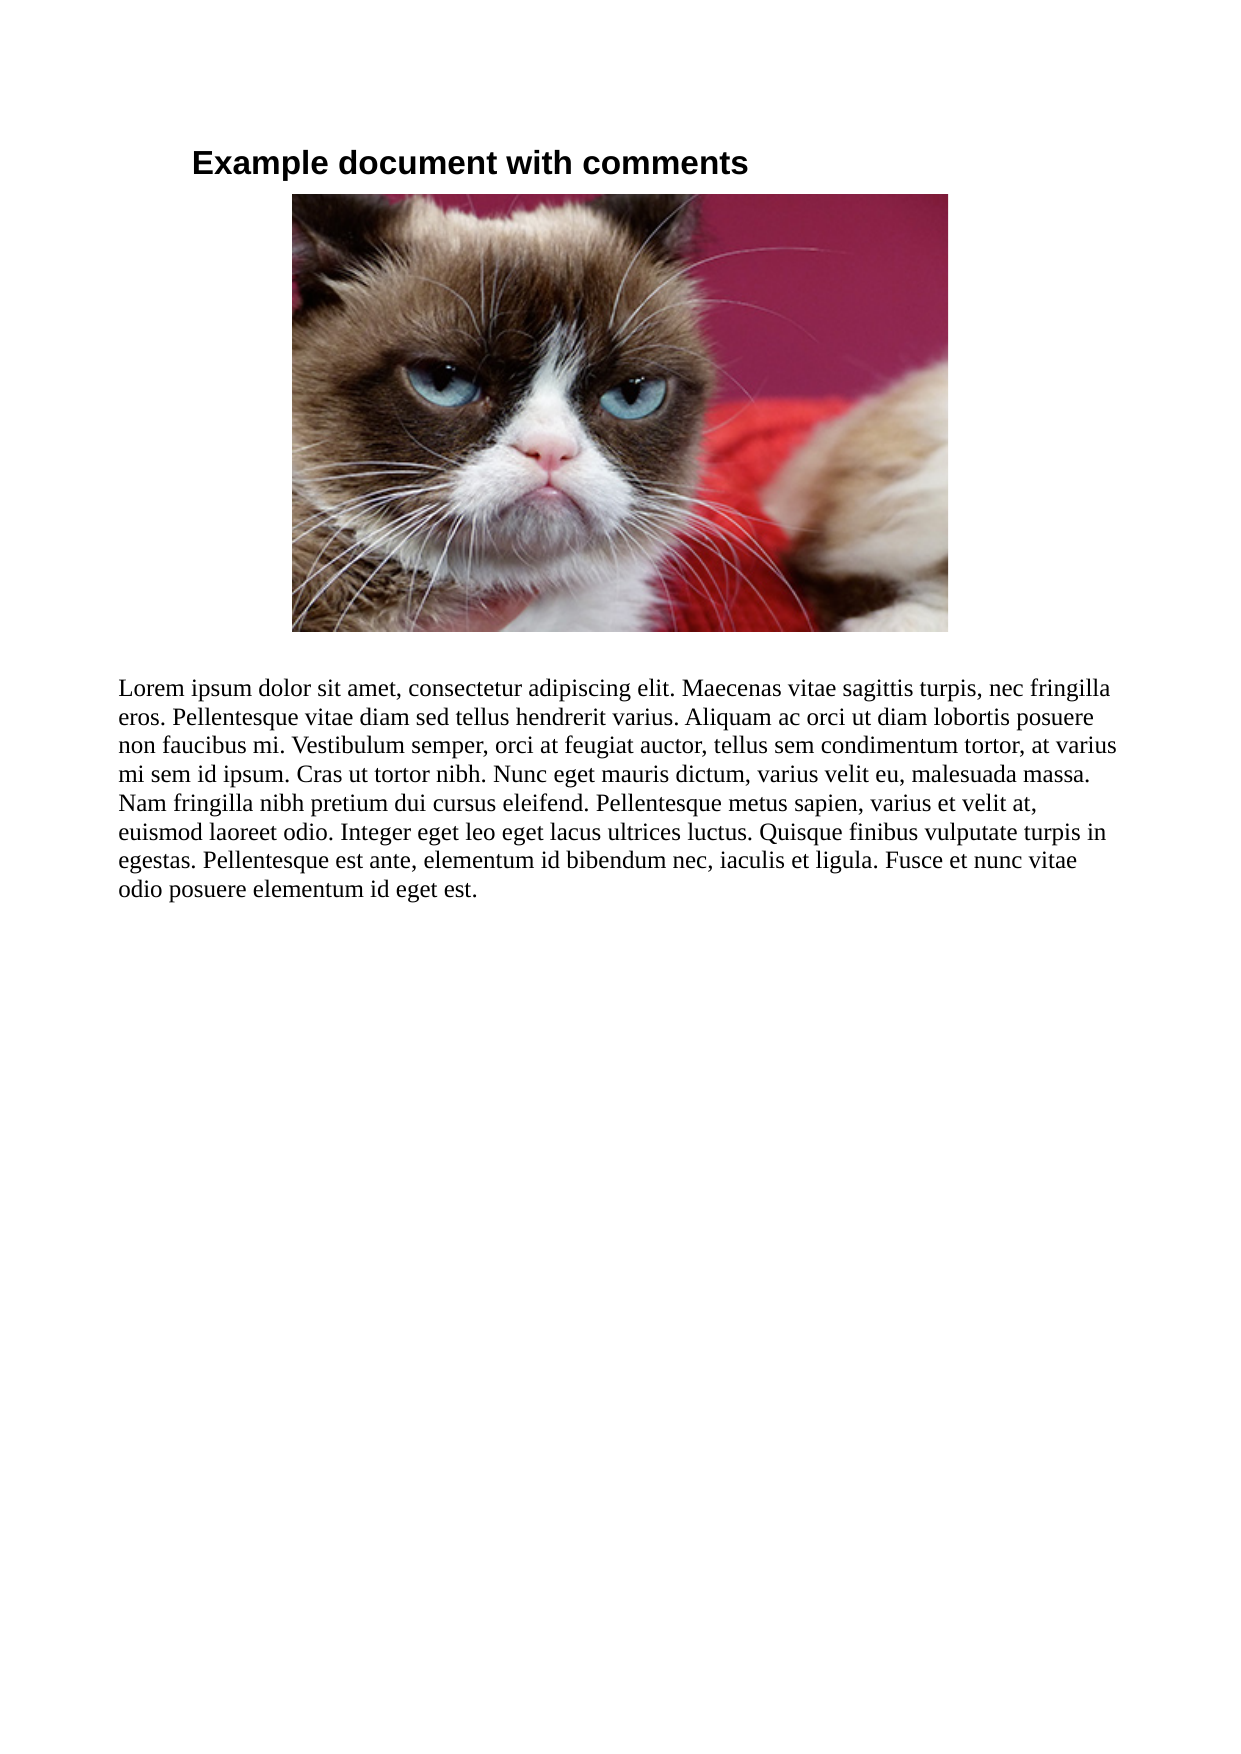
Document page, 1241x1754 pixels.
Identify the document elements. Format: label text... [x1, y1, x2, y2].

picture [292, 194, 949, 632]
text Lorem ipsum dolor sit amet, consectetur adipiscing elit. Maecenas vitae sagittis turpis, nec fringilla eros. Pellentesque vitae diam sed tellus hendrerit varius. Aliquam ac orci ut diam lobortis posuere non faucibus mi. Vestibulum semper, orci at feugiat auctor, tellus sem condimentum tortor, at varius mi sem id ipsum. Cras ut tortor nibh. Nunc eget mauris dictum, varius velit eu, malesuada massa. Nam fringilla nibh pretium dui cursus eleifend. Pellentesque metus sapien, varius et velit at, euismod laoreet odio. Integer eget leo eget lacus ultrices luctus. Quisque finibus vulputate turpis in egestas. Pellentesque est ante, elementum id bibendum nec, iaculis et ligula. Fusce et nunc vitae odio posuere elementum id eget est. [118, 673, 1122, 903]
subtitle Example document with comments [118, 143, 1122, 182]
